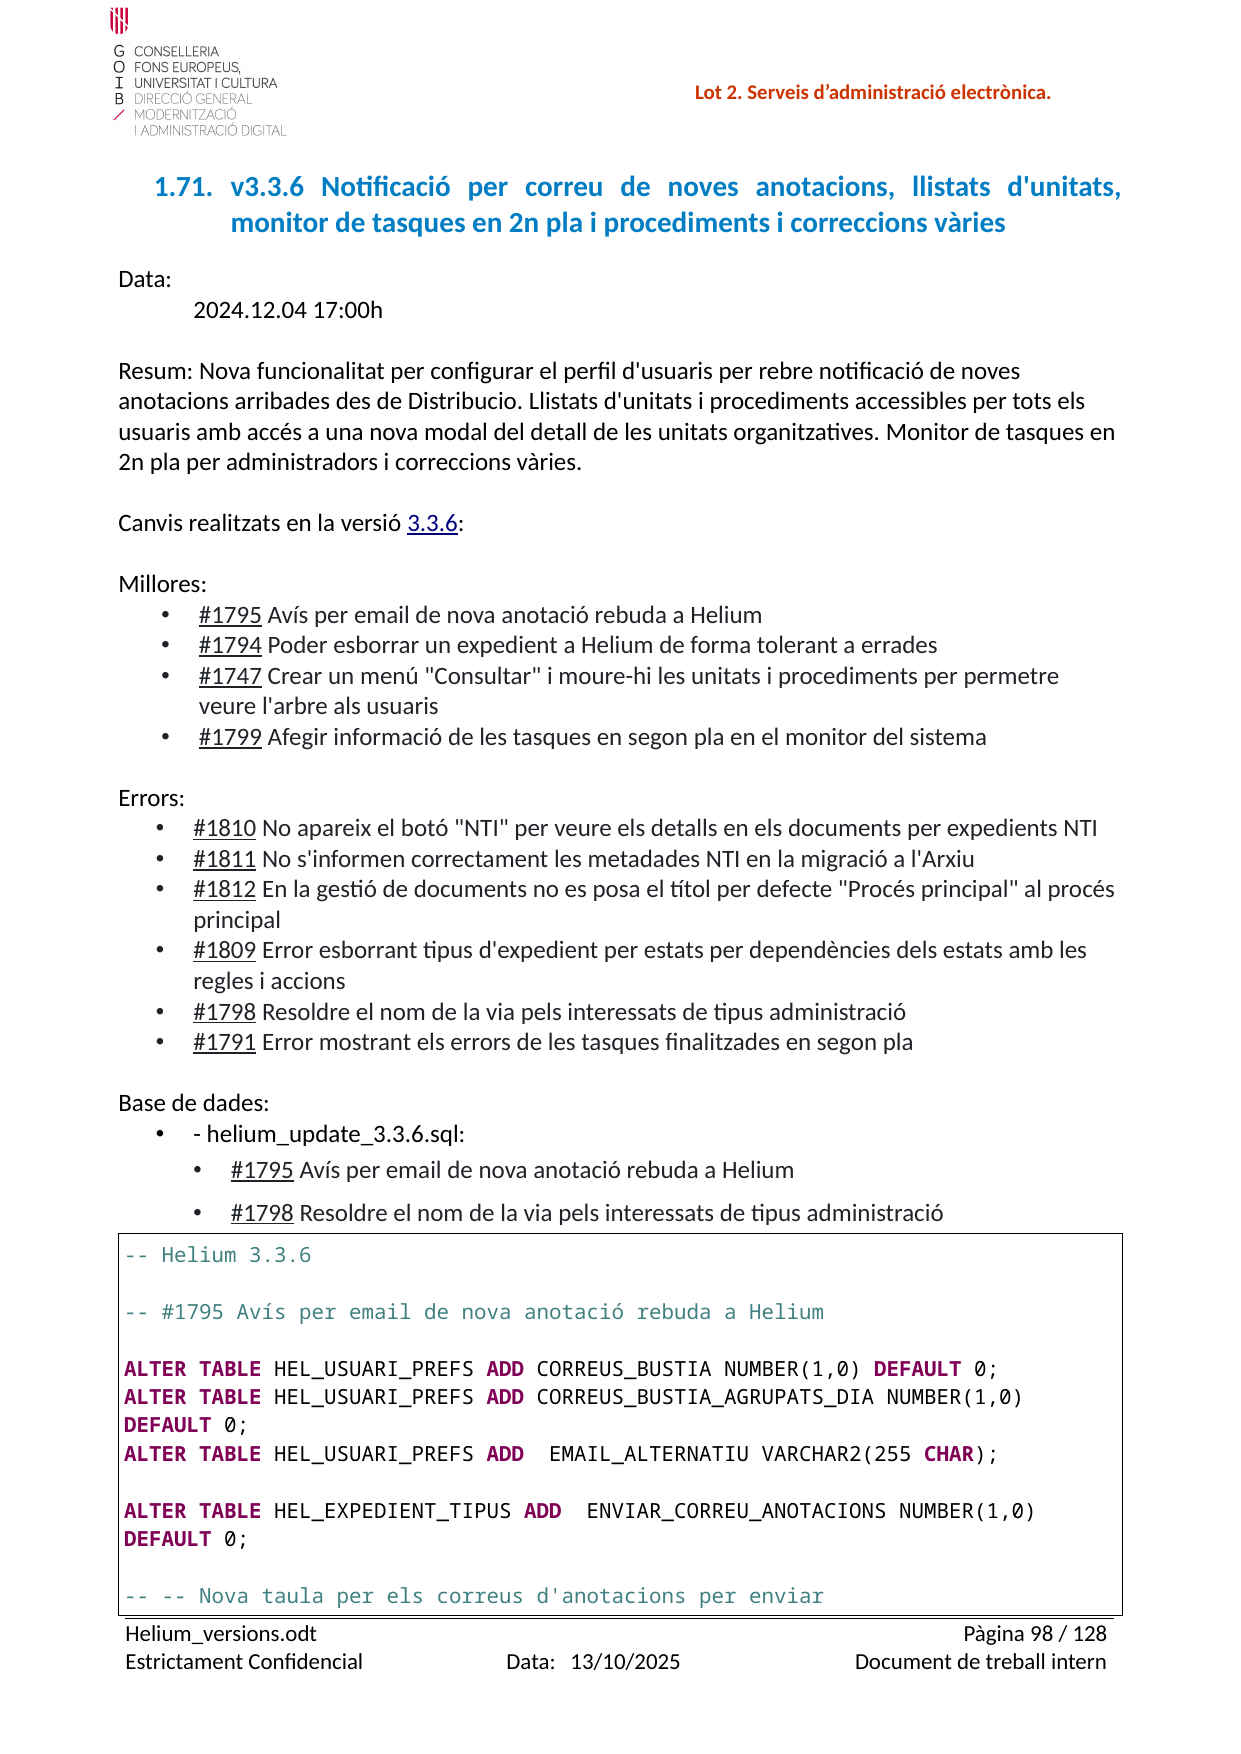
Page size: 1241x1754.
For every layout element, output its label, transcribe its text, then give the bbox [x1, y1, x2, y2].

list #1795 Avís per email de nova anotació rebuda a Helium [193, 1154, 1122, 1185]
list #1811 No s'informen correctament les metadades NTI en la migració a l'Arxiu [156, 843, 1122, 874]
text Data: [118, 263, 1122, 294]
list #1747 Crear un menú "Consultar" i moure-hi les unitats i procediments per permetre veure l'arbre als usuaris [161, 660, 1122, 721]
table_header -- Helium 3.3.6 -- #1795 Avís per email de nova anotació rebuda a Helium ALTER TABLE HEL_USUARI_PREFS ADD CORREUS_BUSTIA NUMBER(1,0) DEFAULT 0; ALTER TABLE HEL_USUARI_PREFS ADD CORREUS_BUSTIA_AGRUPATS_DIA NUMBER(1,0) DEFAULT 0; ALTER TABLE HEL_USUARI_PREFS ADD EMAIL_ALTERNATIU VARCHAR2(255 CHAR); ALTER TABLE HEL_EXPEDIENT_TIPUS ADD ENVIAR_CORREU_ANOTACIONS NUMBER(1,0) DEFAULT 0; -- -- Nova taula per els correus d'anotacions per enviar [119, 1234, 1122, 1615]
list #1791 Error mostrant els errors de les tasques finalitzades en segon pla [156, 1026, 1122, 1057]
list #1798 Resoldre el nom de la via pels interessats de tipus administració [193, 1197, 1122, 1227]
text Base de dades: [118, 1087, 1122, 1118]
text 2024.12.04 17:00h [118, 294, 1122, 324]
list #1799 Afegir informació de les tasques en segon pla en el monitor del sistema [161, 721, 1122, 752]
picture [100, 0, 297, 144]
text Millores: [118, 568, 1122, 599]
list #1794 Poder esborrar un expedient a Helium de forma tolerant a errades [161, 629, 1122, 660]
list #1798 Resoldre el nom de la via pels interessats de tipus administració [156, 996, 1122, 1026]
subtitle v3.3.6 Notificació per correu de noves anotacions, llistats d'unitats, monitor de tasques en 2n pla i procediments i correccions vàries [153, 168, 1122, 239]
text Resum: Nova funcionalitat per configurar el perfil d'usuaris per rebre notificació de noves anotacions arribades des de Distribucio. Llistats d'unitats i procediments accessibles per tots els usuaris amb accés a una nova modal del detall de les unitats organitzatives. Monitor de tasques en 2n pla per administradors i correccions vàries. [118, 355, 1122, 477]
list #1812 En la gestió de documents no es posa el títol per defecte "Procés principal" al procés principal [156, 874, 1122, 935]
text Errors: [118, 782, 1122, 813]
list - helium_update_3.3.6.sql: [156, 1118, 1122, 1148]
list #1809 Error esborrant tipus d'expedient per estats per dependències dels estats amb les regles i accions [156, 935, 1122, 996]
list #1810 No apareix el botó "NTI" per veure els detalls en els documents per expedients NTI [156, 813, 1122, 843]
text Canvis realitzats en la versió 3.3.6: [118, 507, 1122, 538]
list #1795 Avís per email de nova anotació rebuda a Helium [161, 599, 1122, 629]
